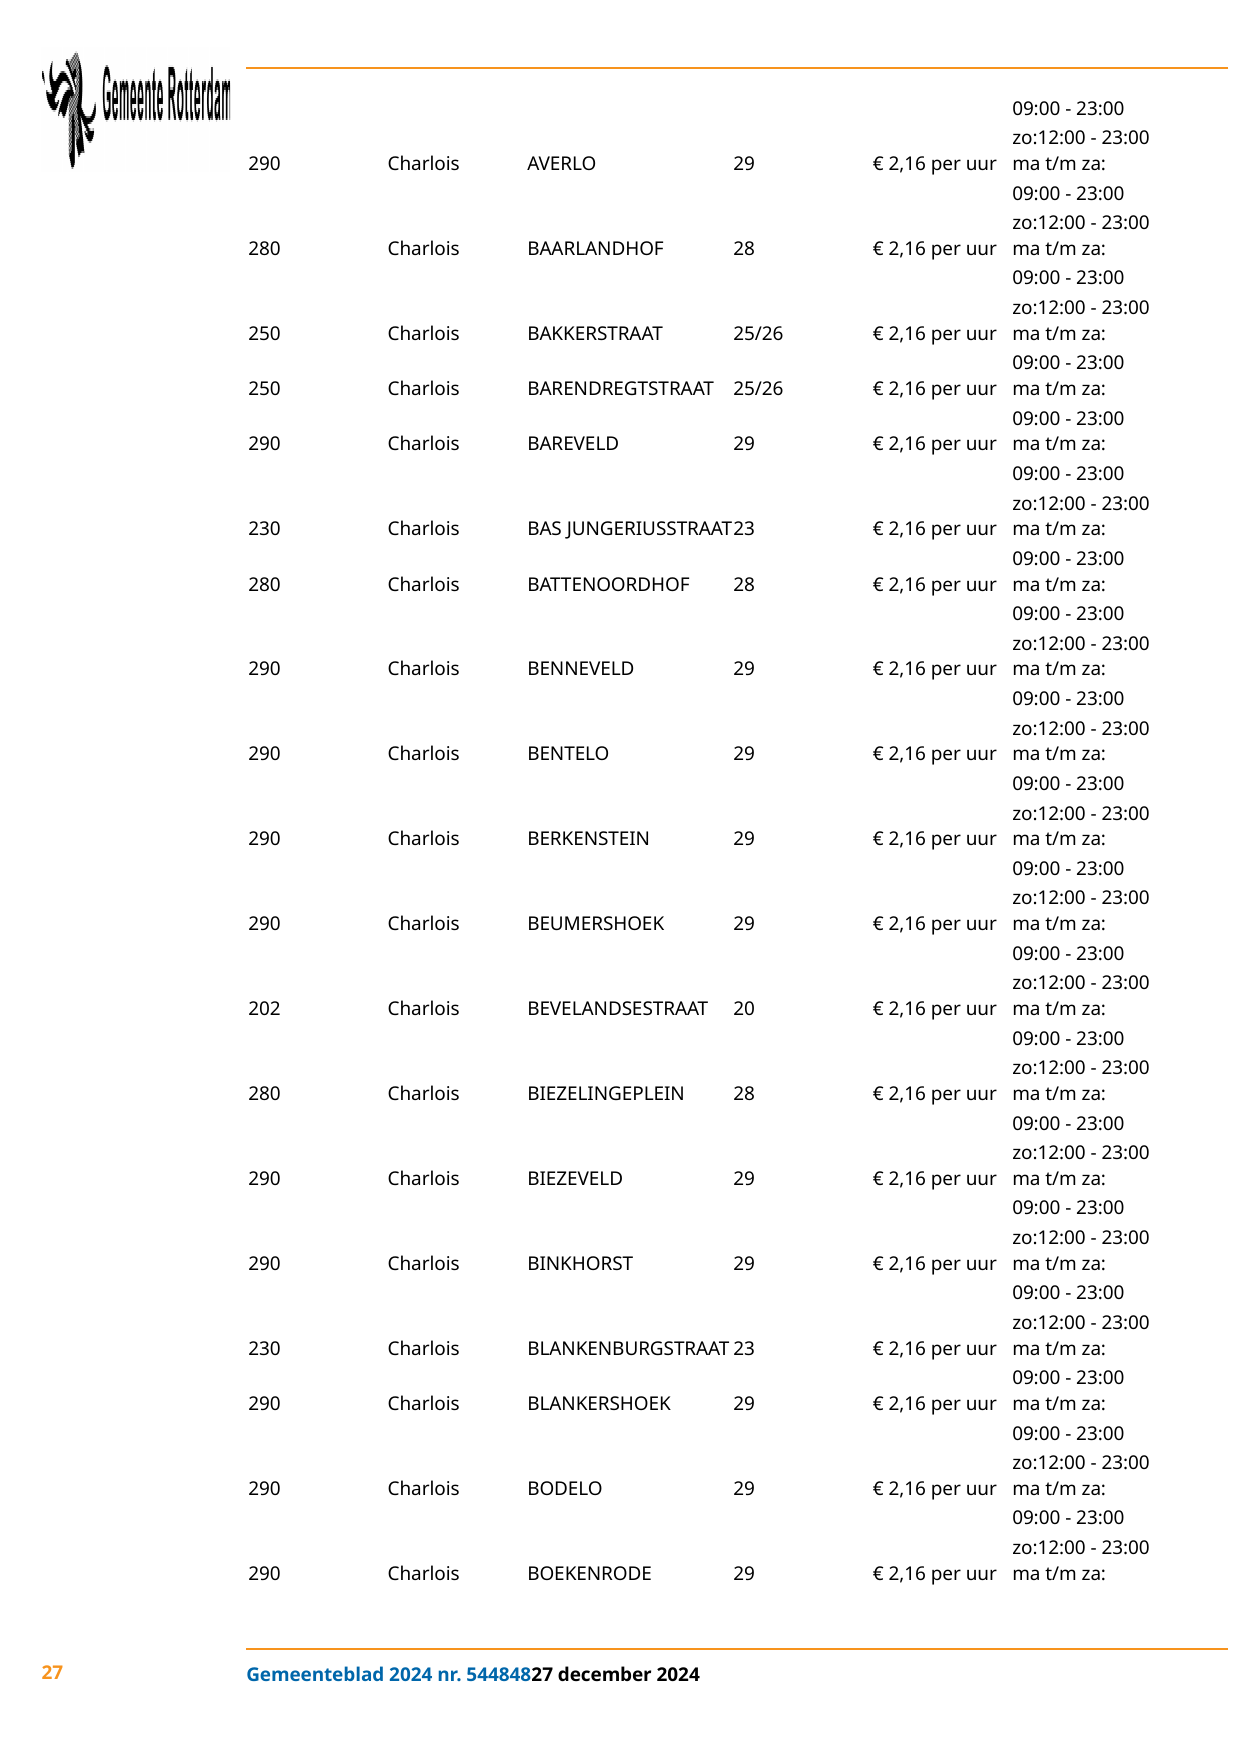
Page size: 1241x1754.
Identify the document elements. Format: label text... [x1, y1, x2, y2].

table_cell € 2,16 per uur [873, 320, 1012, 375]
table_cell 29 [733, 431, 873, 515]
table_cell ma t/m za: 09:00 - 23:00 zo:12:00 - 23:00 [1012, 150, 1152, 235]
table_cell ma t/m za: 09:00 - 23:00 [1012, 515, 1152, 571]
table_cell BEUMERSHOEK [527, 910, 733, 995]
table_cell ma t/m za: 09:00 - 23:00 zo:12:00 - 23:00 [1012, 825, 1152, 910]
table_cell BIEZELINGEPLEIN [527, 1080, 733, 1165]
table_cell BIEZEVELD [527, 1165, 733, 1250]
table_cell 20 [733, 995, 873, 1080]
table_cell 290 [248, 1560, 387, 1586]
table_cell 23 [733, 1335, 873, 1390]
table_cell 29 [733, 1250, 873, 1335]
table_cell € 2,16 per uur [873, 150, 1012, 235]
table_cell 280 [248, 1080, 387, 1165]
table_cell € 2,16 per uur [873, 1080, 1012, 1165]
table_cell Charlois [388, 1250, 527, 1335]
table_cell ma t/m za: 09:00 - 23:00 zo:12:00 - 23:00 [1012, 1250, 1152, 1335]
table_cell Charlois [388, 1165, 527, 1250]
table_cell BAS JUNGERIUSSTRAAT [527, 515, 733, 571]
table_cell 29 [733, 825, 873, 910]
table_cell 28 [733, 235, 873, 320]
table_cell ma t/m za: 09:00 - 23:00 zo:12:00 - 23:00 [1012, 910, 1152, 995]
table_cell ma t/m za: 09:00 - 23:00 zo:12:00 - 23:00 [1012, 995, 1152, 1080]
table_cell € 2,16 per uur [873, 995, 1012, 1080]
table_cell € 2,16 per uur [873, 1250, 1012, 1335]
table_cell BLANKERSHOEK [527, 1390, 733, 1475]
table_cell 202 [248, 995, 387, 1080]
table_cell BAREVELD [527, 431, 733, 515]
table_cell Charlois [388, 571, 527, 656]
table_cell 290 [248, 1250, 387, 1335]
table_cell € 2,16 per uur [873, 571, 1012, 656]
table_cell 250 [248, 375, 387, 431]
table_cell Charlois [388, 1335, 527, 1390]
table_cell BENNEVELD [527, 656, 733, 741]
table_cell BARENDREGTSTRAAT [527, 375, 733, 431]
table_cell 280 [248, 235, 387, 320]
table_cell [248, 95, 387, 150]
table_cell 250 [248, 320, 387, 375]
table_cell 290 [248, 910, 387, 995]
table_cell BODELO [527, 1475, 733, 1560]
table_cell [388, 95, 527, 150]
table_cell € 2,16 per uur [873, 515, 1012, 571]
table_cell 230 [248, 1335, 387, 1390]
table_cell ma t/m za: 09:00 - 23:00 zo:12:00 - 23:00 [1012, 1390, 1152, 1475]
table_cell € 2,16 per uur [873, 1560, 1012, 1586]
table_cell ma t/m za: 09:00 - 23:00 zo:12:00 - 23:00 [1012, 741, 1152, 825]
table_cell ma t/m za: 09:00 - 23:00 [1012, 320, 1152, 375]
table_cell € 2,16 per uur [873, 235, 1012, 320]
table_cell € 2,16 per uur [873, 741, 1012, 825]
table_cell BAARLANDHOF [527, 235, 733, 320]
table_cell 29 [733, 1165, 873, 1250]
table_cell ma t/m za: 09:00 - 23:00 zo:12:00 - 23:00 [1012, 1080, 1152, 1165]
table_cell ma t/m za: 09:00 - 23:00 zo:12:00 - 23:00 [1012, 235, 1152, 320]
table_cell ma t/m za: 09:00 - 23:00 zo:12:00 - 23:00 [1012, 571, 1152, 656]
table_cell 29 [733, 1475, 873, 1560]
table_cell Charlois [388, 150, 527, 235]
table_cell Charlois [388, 235, 527, 320]
table_cell € 2,16 per uur [873, 1335, 1012, 1390]
table_cell € 2,16 per uur [873, 656, 1012, 741]
table_cell 280 [248, 571, 387, 656]
table_cell Charlois [388, 1080, 527, 1165]
table_cell ma t/m za: 09:00 - 23:00 zo:12:00 - 23:00 [1012, 1475, 1152, 1560]
table_cell [733, 95, 873, 150]
table_cell 29 [733, 1560, 873, 1586]
table_cell ma t/m za: [1012, 1560, 1152, 1586]
table_cell € 2,16 per uur [873, 1390, 1012, 1475]
table_cell ma t/m za: 09:00 - 23:00 zo:12:00 - 23:00 [1012, 431, 1152, 515]
table_cell € 2,16 per uur [873, 1165, 1012, 1250]
table_cell BEVELANDSESTRAAT [527, 995, 733, 1080]
table_cell € 2,16 per uur [873, 431, 1012, 515]
table_cell Charlois [388, 1390, 527, 1475]
table_cell 29 [733, 1390, 873, 1475]
table_cell 28 [733, 571, 873, 656]
table_cell 290 [248, 741, 387, 825]
table_cell Charlois [388, 320, 527, 375]
table_cell 290 [248, 825, 387, 910]
table_cell € 2,16 per uur [873, 910, 1012, 995]
table_cell Charlois [388, 1560, 527, 1586]
table_cell ma t/m za: 09:00 - 23:00 [1012, 375, 1152, 431]
table_cell Charlois [388, 825, 527, 910]
table_cell 25/26 [733, 320, 873, 375]
table_cell Charlois [388, 656, 527, 741]
table_cell Charlois [388, 741, 527, 825]
table_cell Charlois [388, 1475, 527, 1560]
table_cell 290 [248, 431, 387, 515]
table_cell 09:00 - 23:00 zo:12:00 - 23:00 [1012, 95, 1152, 150]
table_cell 290 [248, 1165, 387, 1250]
table_cell 29 [733, 910, 873, 995]
table_cell 29 [733, 656, 873, 741]
table_cell AVERLO [527, 150, 733, 235]
table_cell BERKENSTEIN [527, 825, 733, 910]
table_cell Charlois [388, 995, 527, 1080]
table_cell Charlois [388, 375, 527, 431]
table_cell 290 [248, 1390, 387, 1475]
table_cell ma t/m za: 09:00 - 23:00 zo:12:00 - 23:00 [1012, 656, 1152, 741]
table_cell 25/26 [733, 375, 873, 431]
table_cell [873, 95, 1012, 150]
table_cell Charlois [388, 515, 527, 571]
table_cell € 2,16 per uur [873, 1475, 1012, 1560]
table_cell ma t/m za: 09:00 - 23:00 [1012, 1335, 1152, 1390]
table_cell Charlois [388, 910, 527, 995]
table_cell 29 [733, 150, 873, 235]
table_cell 290 [248, 1475, 387, 1560]
table_cell 23 [733, 515, 873, 571]
table_cell 290 [248, 656, 387, 741]
table_cell BATTENOORDHOF [527, 571, 733, 656]
table_cell € 2,16 per uur [873, 375, 1012, 431]
table_cell 29 [733, 741, 873, 825]
table_cell € 2,16 per uur [873, 825, 1012, 910]
table_cell Charlois [388, 431, 527, 515]
table_cell BOEKENRODE [527, 1560, 733, 1586]
table_cell BINKHORST [527, 1250, 733, 1335]
table_cell BAKKERSTRAAT [527, 320, 733, 375]
table_cell BLANKENBURGSTRAAT [527, 1335, 733, 1390]
table_cell ma t/m za: 09:00 - 23:00 zo:12:00 - 23:00 [1012, 1165, 1152, 1250]
table_cell 230 [248, 515, 387, 571]
table_cell BENTELO [527, 741, 733, 825]
table_cell 28 [733, 1080, 873, 1165]
picture [41, 47, 231, 172]
table_cell [527, 95, 733, 150]
table_cell 290 [248, 150, 387, 235]
